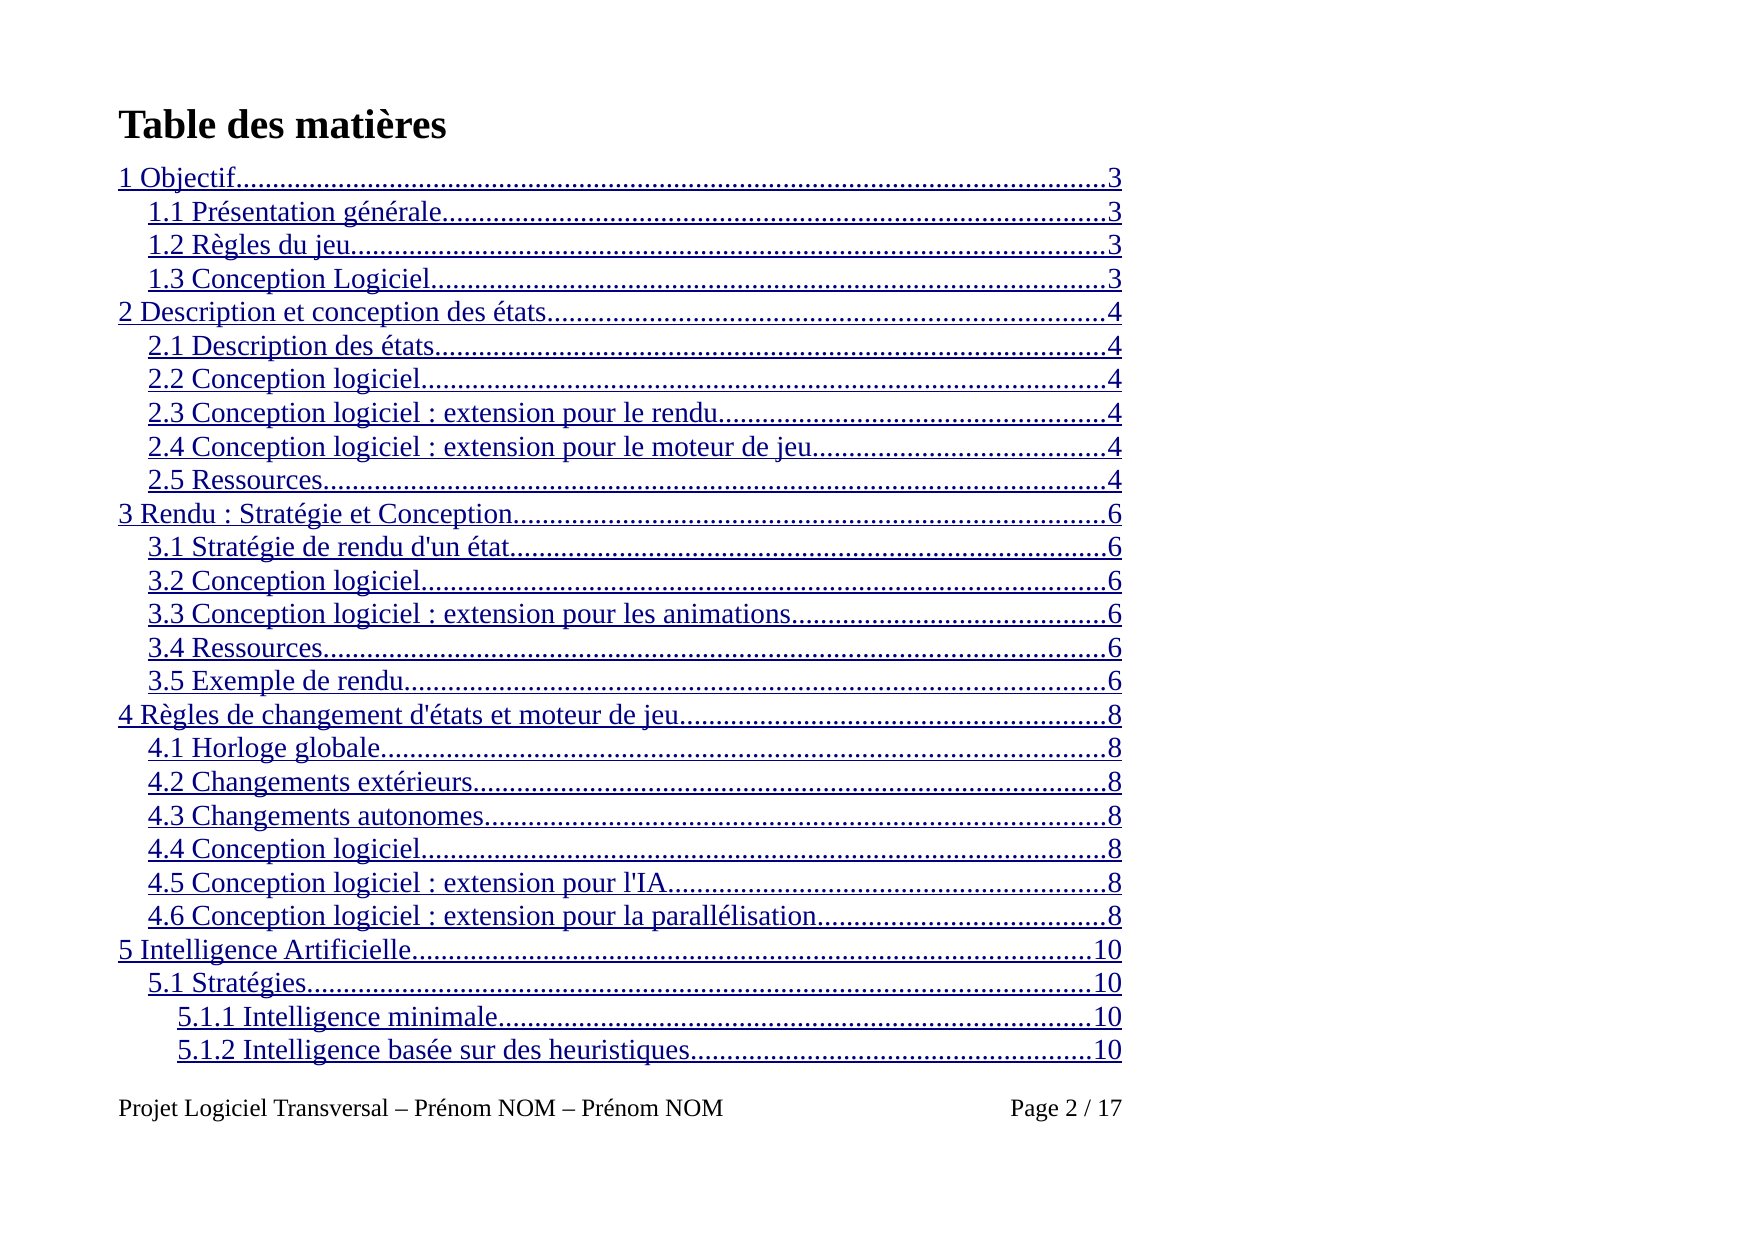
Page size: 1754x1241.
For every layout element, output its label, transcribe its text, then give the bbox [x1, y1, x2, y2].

text 4.6 Conception logiciel : extension pour la parallélisation 8 [148, 898, 1636, 932]
text 2.3 Conception logiciel : extension pour le rendu 4 [148, 395, 1636, 429]
text 5.1 Stratégies 10 [148, 965, 1636, 999]
text 4.1 Horloge globale 8 [148, 731, 1636, 764]
text 2.2 Conception logiciel 4 [148, 362, 1636, 395]
text 2.5 Ressources 4 [148, 462, 1636, 496]
text 2.1 Description des états 4 [148, 328, 1636, 362]
text 4.4 Conception logiciel 8 [148, 831, 1636, 865]
text 4 Règles de changement d'états et moteur de jeu 8 [118, 697, 1636, 731]
text 1.2 Règles du jeu 3 [148, 227, 1636, 261]
text 2.4 Conception logiciel : extension pour le moteur de jeu 4 [148, 429, 1636, 462]
text 4.5 Conception logiciel : extension pour l'IA 8 [148, 865, 1636, 898]
text 1.3 Conception Logiciel 3 [148, 261, 1636, 294]
text 1 Objectif 3 [118, 160, 1636, 194]
text 3.2 Conception logiciel 6 [148, 563, 1636, 596]
text 5 Intelligence Artificielle 10 [118, 932, 1636, 965]
text 1.1 Présentation générale 3 [148, 194, 1636, 227]
text 2 Description et conception des états 4 [118, 294, 1636, 328]
text 3.3 Conception logiciel : extension pour les animations 6 [148, 596, 1636, 630]
text 3.1 Stratégie de rendu d'un état 6 [148, 529, 1636, 563]
text 3 Rendu : Stratégie et Conception 6 [118, 496, 1636, 529]
text 4.3 Changements autonomes 8 [148, 798, 1636, 831]
text 5.1.2 Intelligence basée sur des heuristiques 10 [177, 1032, 1636, 1066]
text 5.1.1 Intelligence minimale 10 [177, 999, 1636, 1032]
text 3.5 Exemple de rendu 6 [148, 663, 1636, 697]
text 4.2 Changements extérieurs 8 [148, 764, 1636, 798]
text 3.4 Ressources 6 [148, 630, 1636, 663]
subtitle Table des matières [118, 100, 1636, 148]
